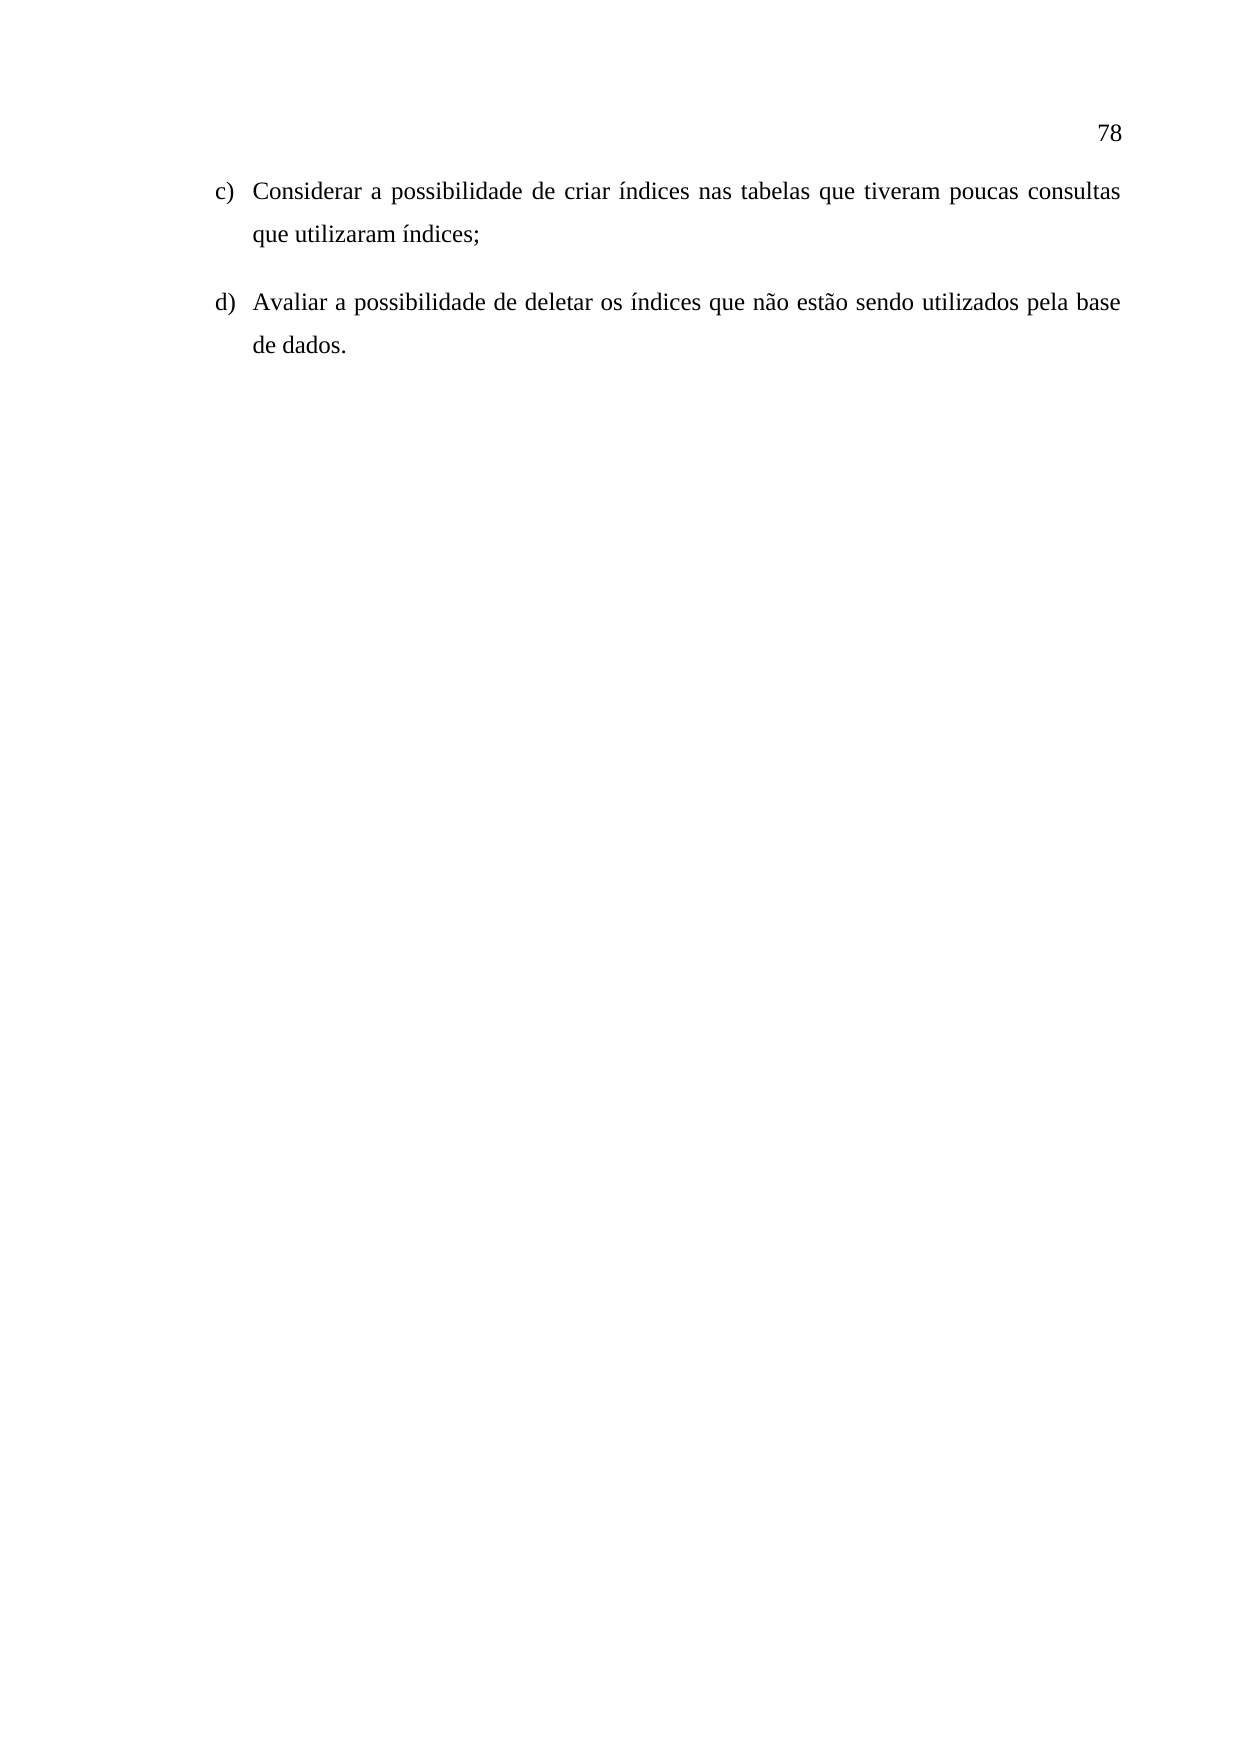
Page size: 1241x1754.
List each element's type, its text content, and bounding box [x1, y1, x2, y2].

list Considerar a possibilidade de criar índices nas tabelas que tiveram poucas consultas que utilizaram índices; [215, 176, 1122, 248]
list Avaliar a possibilidade de deletar os índices que não estão sendo utilizados pela base de dados. [215, 287, 1122, 359]
